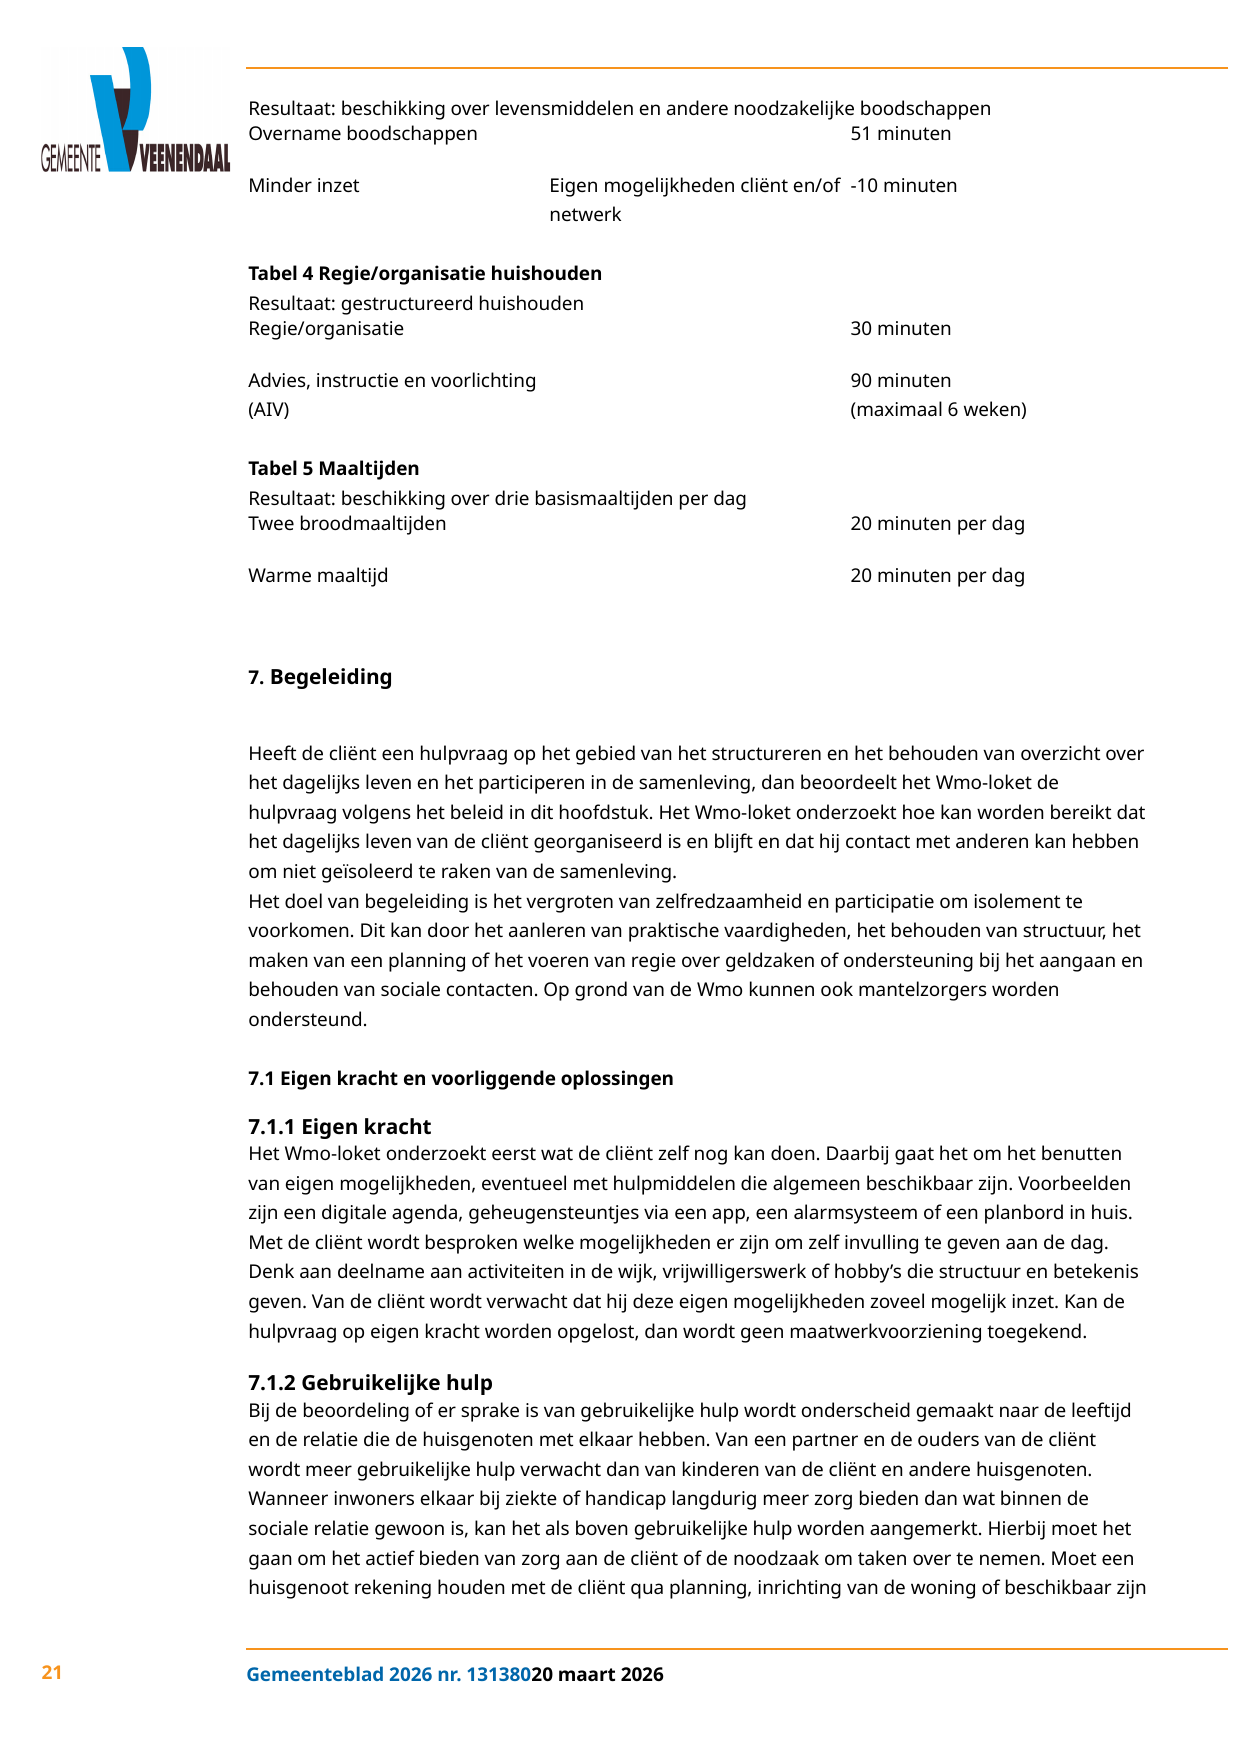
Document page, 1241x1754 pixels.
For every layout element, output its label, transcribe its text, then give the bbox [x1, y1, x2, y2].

table_cell 20 minuten per dag [850, 511, 1152, 536]
table_cell Warme maaltijd [248, 562, 549, 588]
table_cell 20 minuten per dag [850, 562, 1152, 588]
table_cell Minder inzet [248, 172, 549, 227]
picture [41, 47, 130, 172]
table_cell [549, 536, 850, 562]
table_cell 51 minuten [850, 121, 1152, 146]
table_cell Twee broodmaaltijden [248, 511, 549, 536]
text Tabel 5 Maaltijden [248, 455, 1152, 481]
text Wanneer inwoners elkaar bij ziekte of handicap langdurig meer zorg bieden dan wat binnen de sociale relatie gewoon is, kan het als boven gebruikelijke hulp worden aangemerkt. Hierbij moet het gaan om het actief bieden van zorg aan de cliënt of de noodzaak om taken over te nemen. Moet een huisgenoot rekening houden met de cliënt qua planning, inrichting van de woning of beschikbaar zijn [248, 1486, 1152, 1600]
table_cell Regie/organisatie [248, 316, 549, 341]
text Bij de beoordeling of er sprake is van gebruikelijke hulp wordt onderscheid gemaakt naar de leeftijd en de relatie die de huisgenoten met elkaar hebben. Van een partner en de ouders van de cliënt wordt meer gebruikelijke hulp verwacht dan van kinderen van de cliënt en andere huisgenoten. [248, 1397, 1152, 1482]
table_cell [248, 536, 549, 562]
table_cell 90 minuten (maximaal 6 weken) [850, 367, 1152, 422]
text 7.1 Eigen kracht en voorliggende oplossingen [248, 1065, 1152, 1091]
table_cell [549, 146, 850, 172]
table_header Resultaat: beschikking over levensmiddelen en andere noodzakelijke boodschappen [248, 95, 1152, 121]
table_cell [850, 536, 1152, 562]
picture [123, 47, 231, 172]
text Het doel van begeleiding is het vergroten van zelfredzaamheid en participatie om isolement te voorkomen. Dit kan door het aanleren van praktische vaardigheden, het behouden van structuur, het maken van een planning of het voeren van regie over geldzaken of ondersteuning bij het aangaan en behouden van sociale contacten. Op grond van de Wmo kunnen ook mantelzorgers worden ondersteund. [248, 888, 1152, 1032]
text Met de cliënt wordt besproken welke mogelijkheden er zijn om zelf invulling te geven aan de dag. Denk aan deelname aan activiteiten in de wijk, vrijwilligerswerk of hobby’s die structuur en betekenis geven. Van de cliënt wordt verwacht dat hij deze eigen mogelijkheden zoveel mogelijk inzet. Kan de hulpvraag op eigen kracht worden opgelost, dan wordt geen maatwerkvoorziening toegekend. [248, 1229, 1152, 1344]
table_cell 30 minuten [850, 316, 1152, 341]
text 7.1.2 Gebruikelijke hulp [248, 1368, 1152, 1397]
table_cell [549, 121, 850, 146]
table_header Resultaat: gestructureerd huishouden [248, 290, 1152, 316]
table_cell [549, 367, 850, 422]
table_cell [549, 562, 850, 588]
table_cell [549, 511, 850, 536]
table_cell [248, 588, 549, 613]
table_cell Overname boodschappen [248, 121, 549, 146]
text Het Wmo-loket onderzoekt eerst wat de cliënt zelf nog kan doen. Daarbij gaat het om het benutten van eigen mogelijkheden, eventueel met hulpmiddelen die algemeen beschikbaar zijn. Voorbeelden zijn een digitale agenda, geheugensteuntjes via een app, een alarmsysteem of een planbord in huis. [248, 1140, 1152, 1225]
table_header Resultaat: beschikking over drie basismaaltijden per dag [248, 485, 1152, 511]
table_cell [850, 341, 1152, 367]
text Heeft de cliënt een hulpvraag op het gebied van het structureren en het behouden van overzicht over het dagelijks leven en het participeren in de samenleving, dan beoordeelt het Wmo-loket de hulpvraag volgens het beleid in dit hoofdstuk. Het Wmo-loket onderzoekt hoe kan worden bereikt dat het dagelijks leven van de cliënt georganiseerd is en blijft en dat hij contact met anderen kan hebben om niet geïsoleerd te raken van de samenleving. [248, 740, 1152, 884]
table_cell [850, 588, 1152, 613]
text Tabel 4 Regie/organisatie huishouden [248, 260, 1152, 286]
table_cell [549, 588, 850, 613]
table_cell [549, 316, 850, 341]
table_cell -10 minuten [850, 172, 1152, 227]
table_cell Eigen mogelijkheden cliënt en/of netwerk [549, 172, 850, 227]
table_cell [248, 146, 549, 172]
table_cell [850, 146, 1152, 172]
text 7. Begeleiding [248, 662, 1152, 691]
text 7.1.1 Eigen kracht [248, 1112, 1152, 1140]
table_cell [248, 341, 549, 367]
table_cell [549, 341, 850, 367]
table_cell Advies, instructie en voorlichting (AIV) [248, 367, 549, 422]
